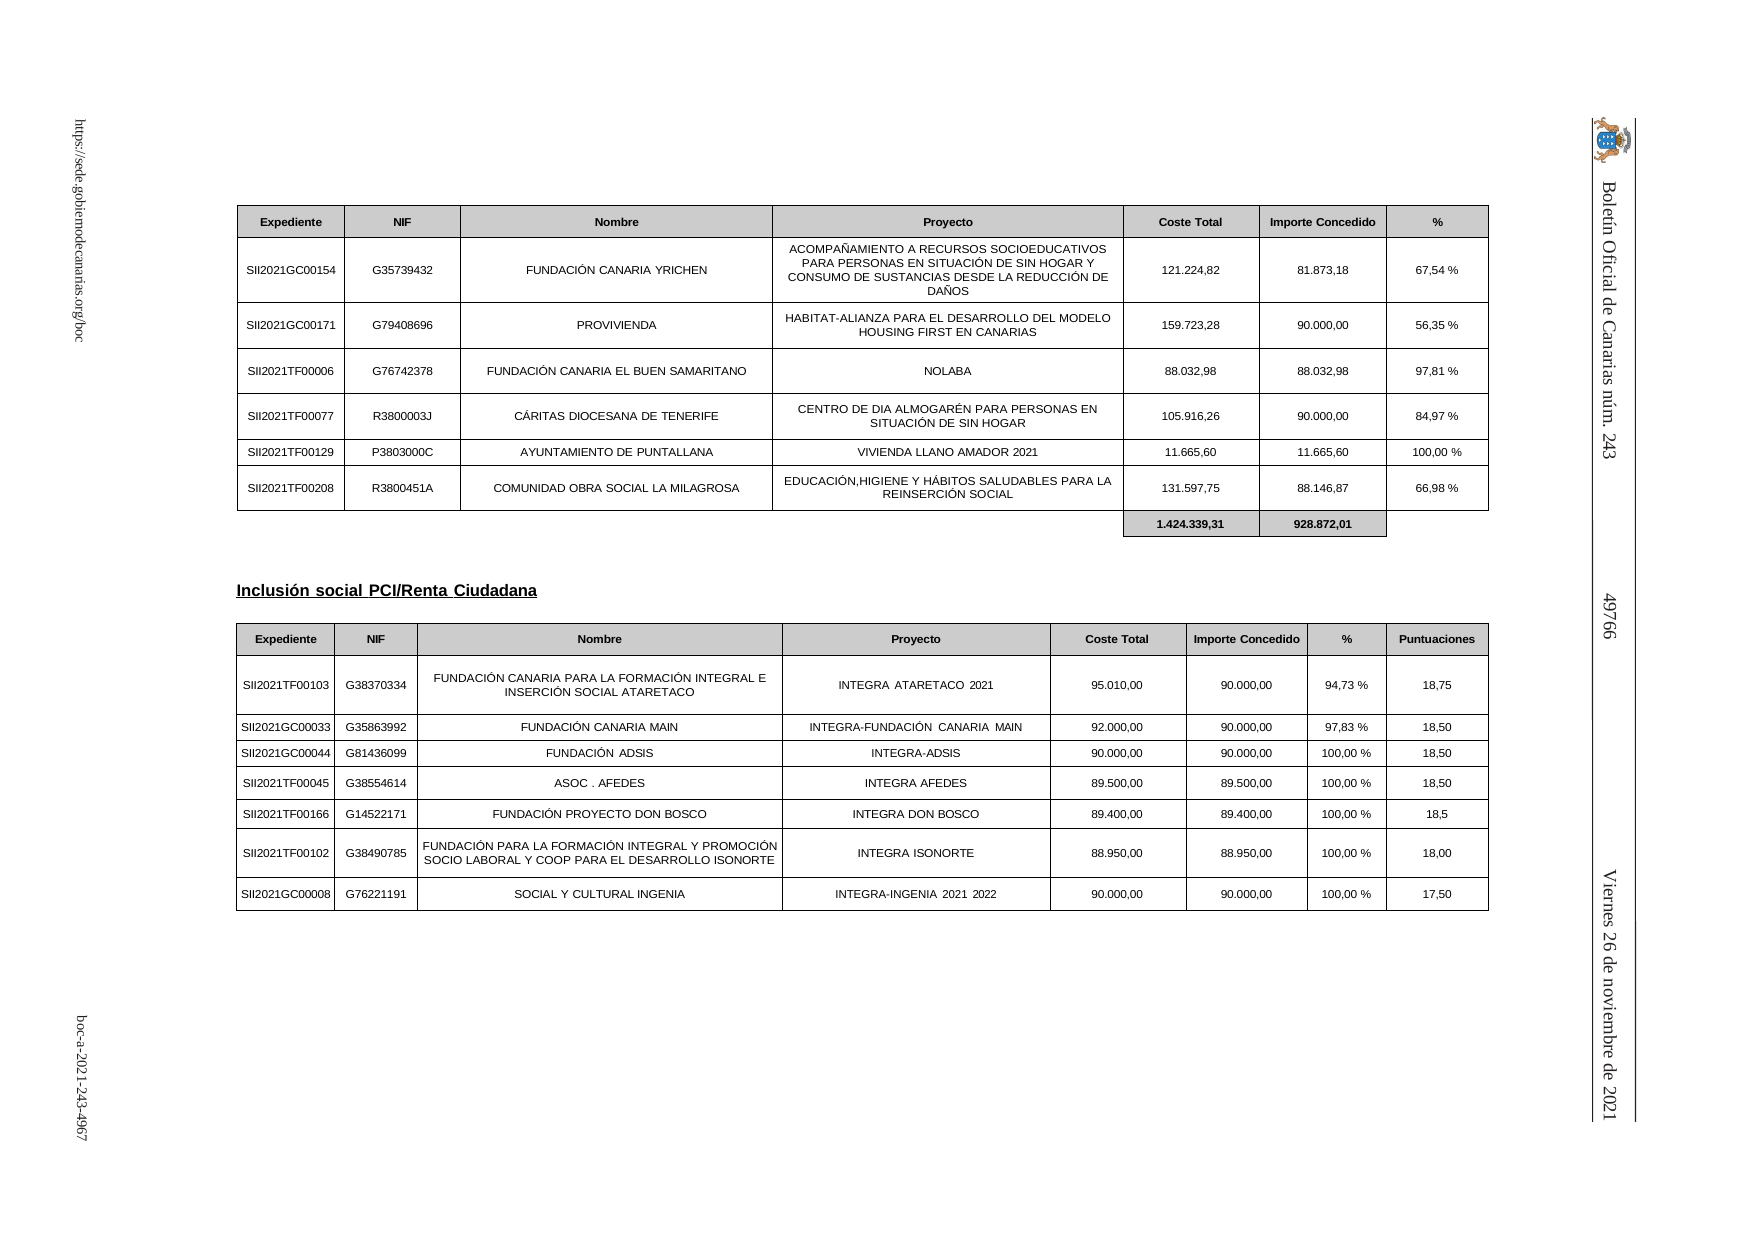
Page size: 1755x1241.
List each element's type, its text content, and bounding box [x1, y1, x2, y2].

table_header Importe Concedido [1187, 624, 1307, 655]
table_header Nombre [418, 624, 782, 655]
table_cell 90.000,00 [1051, 878, 1186, 910]
table_cell ASOC . AFEDES [418, 767, 782, 799]
table_cell 11.665,60 [1260, 440, 1386, 464]
table_cell ACOMPAÑAMIENTO A RECURSOS SOCIOEDUCATIVOS PARA PERSONAS EN SITUACIÓN DE SIN HOGAR Y CONSUMO DE SUSTANCIAS DESDE LA REDUCCIÓN DE DAÑOS [773, 238, 1123, 302]
table_cell 100,00 % [1308, 829, 1386, 877]
table_cell SII2021GC00171 [238, 303, 344, 348]
text boc-a-2021-243-4967 [74, 1016, 91, 1145]
table_cell 88.950,00 [1051, 829, 1186, 877]
table_cell 100,00 % [1387, 440, 1488, 464]
table_cell CENTRO DE DIA ALMOGARÉN PARA PERSONAS EN SITUACIÓN DE SIN HOGAR [773, 394, 1123, 438]
table_cell 100,00 % [1308, 767, 1386, 799]
table_cell FUNDACIÓN ADSIS [418, 741, 782, 766]
table_cell 56,35 % [1387, 303, 1488, 348]
table_cell SII2021TF00103 [237, 656, 334, 714]
table_header NIF [335, 624, 417, 655]
table_cell 88.032,98 [1260, 349, 1386, 393]
table_header Proyecto [773, 206, 1123, 237]
table_cell SII2021TF00129 [238, 440, 344, 464]
table_header Importe Concedido [1260, 206, 1386, 237]
table_cell 1.424.339,31 [1124, 511, 1259, 536]
table_cell 67,54 % [1387, 238, 1488, 302]
table_cell 18,5 [1387, 800, 1488, 828]
table_cell COMUNIDAD OBRA SOCIAL LA MILAGROSA [461, 466, 772, 510]
table_cell 97,83 % [1308, 715, 1386, 740]
table_header Expediente [238, 206, 344, 237]
text Viernes 26 de noviembre de 2021 [1600, 869, 1621, 1124]
table_cell SOCIAL Y CULTURAL INGENIA [418, 878, 782, 910]
table_cell 100,00 % [1308, 878, 1386, 910]
table_cell 89.500,00 [1187, 767, 1307, 799]
table_cell 11.665,60 [1124, 440, 1259, 464]
table_cell 100,00 % [1308, 741, 1386, 766]
table_cell 18,00 [1387, 829, 1488, 877]
table_cell 928.872,01 [1260, 511, 1386, 536]
table_cell R3800451A [345, 466, 460, 510]
table_cell 90.000,00 [1187, 656, 1307, 714]
table_cell 90.000,00 [1260, 303, 1386, 348]
table_cell SII2021TF00077 [238, 394, 344, 438]
table_header Proyecto [783, 624, 1050, 655]
table_cell 159.723,28 [1124, 303, 1259, 348]
table_cell 92.000,00 [1051, 715, 1186, 740]
table_cell 66,98 % [1387, 466, 1488, 510]
table_cell 88.032,98 [1124, 349, 1259, 393]
table_header % [1387, 206, 1488, 237]
table_cell FUNDACIÓN CANARIA PARA LA FORMACIÓN INTEGRAL E INSERCIÓN SOCIAL ATARETACO [418, 656, 782, 714]
table_cell G35739432 [345, 238, 460, 302]
table_cell FUNDACIÓN CANARIA EL BUEN SAMARITANO [461, 349, 772, 393]
table_cell SII2021TF00166 [237, 800, 334, 828]
table_header NIF [345, 206, 460, 237]
table_cell G79408696 [345, 303, 460, 348]
table_header Coste Total [1124, 206, 1259, 237]
table_cell FUNDACIÓN PROYECTO DON BOSCO [418, 800, 782, 828]
table_header Puntuaciones [1387, 624, 1488, 655]
table_cell G35863992 [335, 715, 417, 740]
table_cell SII2021GC00008 [237, 878, 334, 910]
table_cell P3803000C [345, 440, 460, 464]
table_cell SII2021TF00208 [238, 466, 344, 510]
table_header Expediente [237, 624, 334, 655]
table_cell 18,75 [1387, 656, 1488, 714]
table_cell EDUCACIÓN,HIGIENE Y HÁBITOS SALUDABLES PARA LA REINSERCIÓN SOCIAL [773, 466, 1123, 510]
text Boletín Oficial de Canarias núm. 243 [1599, 181, 1621, 462]
table_cell 17,50 [1387, 878, 1488, 910]
table_cell FUNDACIÓN PARA LA FORMACIÓN INTEGRAL Y PROMOCIÓN SOCIO LABORAL Y COOP PARA EL DESARROLLO ISONORTE [418, 829, 782, 877]
table_cell 90.000,00 [1187, 715, 1307, 740]
text 49766 [1600, 593, 1621, 642]
table_cell PROVIVIENDA [461, 303, 772, 348]
table_cell INTEGRA AFEDES [783, 767, 1050, 799]
table_cell CÁRITAS DIOCESANA DE TENERIFE [461, 394, 772, 438]
table_cell 88.950,00 [1187, 829, 1307, 877]
table_cell 90.000,00 [1187, 878, 1307, 910]
table_cell G76742378 [345, 349, 460, 393]
table_cell G38554614 [335, 767, 417, 799]
text Inclusión social PCI/Renta Ciudadana [236, 580, 1502, 599]
table_cell FUNDACIÓN CANARIA MAIN [418, 715, 782, 740]
table_cell HABITAT-ALIANZA PARA EL DESARROLLO DEL MODELO HOUSING FIRST EN CANARIAS [773, 303, 1123, 348]
table_cell 95.010,00 [1051, 656, 1186, 714]
table_cell 121.224,82 [1124, 238, 1259, 302]
table_cell SII2021GC00154 [238, 238, 344, 302]
table_cell 89.400,00 [1051, 800, 1186, 828]
table_cell INTEGRA ATARETACO 2021 [783, 656, 1050, 714]
table_cell R3800003J [345, 394, 460, 438]
table_cell SII2021TF00102 [237, 829, 334, 877]
table_cell 18,50 [1387, 767, 1488, 799]
table_cell 89.400,00 [1187, 800, 1307, 828]
table_cell G81436099 [335, 741, 417, 766]
table_cell SII2021TF00045 [237, 767, 334, 799]
table_cell 105.916,26 [1124, 394, 1259, 438]
table_cell 90.000,00 [1051, 741, 1186, 766]
table_cell FUNDACIÓN CANARIA YRICHEN [461, 238, 772, 302]
table_cell 90.000,00 [1187, 741, 1307, 766]
table_cell INTEGRA-INGENIA 2021 2022 [783, 878, 1050, 910]
table_cell G14522171 [335, 800, 417, 828]
table_cell SII2021TF00006 [238, 349, 344, 393]
table_cell 100,00 % [1308, 800, 1386, 828]
text https://sede.gobiernodecanarias.org/boc [72, 119, 89, 352]
table_cell NOLABA [773, 349, 1123, 393]
table_header Nombre [461, 206, 772, 237]
table_cell 131.597,75 [1124, 466, 1259, 510]
table_cell [237, 511, 1123, 536]
table_cell 94,73 % [1308, 656, 1386, 714]
table_header % [1308, 624, 1386, 655]
table_header Coste Total [1051, 624, 1186, 655]
table_cell SII2021GC00044 [237, 741, 334, 766]
table_cell 81.873,18 [1260, 238, 1386, 302]
table_cell INTEGRA-FUNDACIÓN CANARIA MAIN [783, 715, 1050, 740]
table_cell INTEGRA ISONORTE [783, 829, 1050, 877]
table_cell VIVIENDA LLANO AMADOR 2021 [773, 440, 1123, 464]
table_cell G76221191 [335, 878, 417, 910]
table_cell 97,81 % [1387, 349, 1488, 393]
table_cell G38370334 [335, 656, 417, 714]
table_cell AYUNTAMIENTO DE PUNTALLANA [461, 440, 772, 464]
table_cell [1387, 511, 1488, 536]
table_cell 90.000,00 [1260, 394, 1386, 438]
table_cell 18,50 [1387, 715, 1488, 740]
table_cell 89.500,00 [1051, 767, 1186, 799]
table_cell SII2021GC00033 [237, 715, 334, 740]
table_cell 84,97 % [1387, 394, 1488, 438]
table_cell INTEGRA DON BOSCO [783, 800, 1050, 828]
table_cell 88.146,87 [1260, 466, 1386, 510]
table_cell INTEGRA-ADSIS [783, 741, 1050, 766]
table_cell G38490785 [335, 829, 417, 877]
table_cell 18,50 [1387, 741, 1488, 766]
